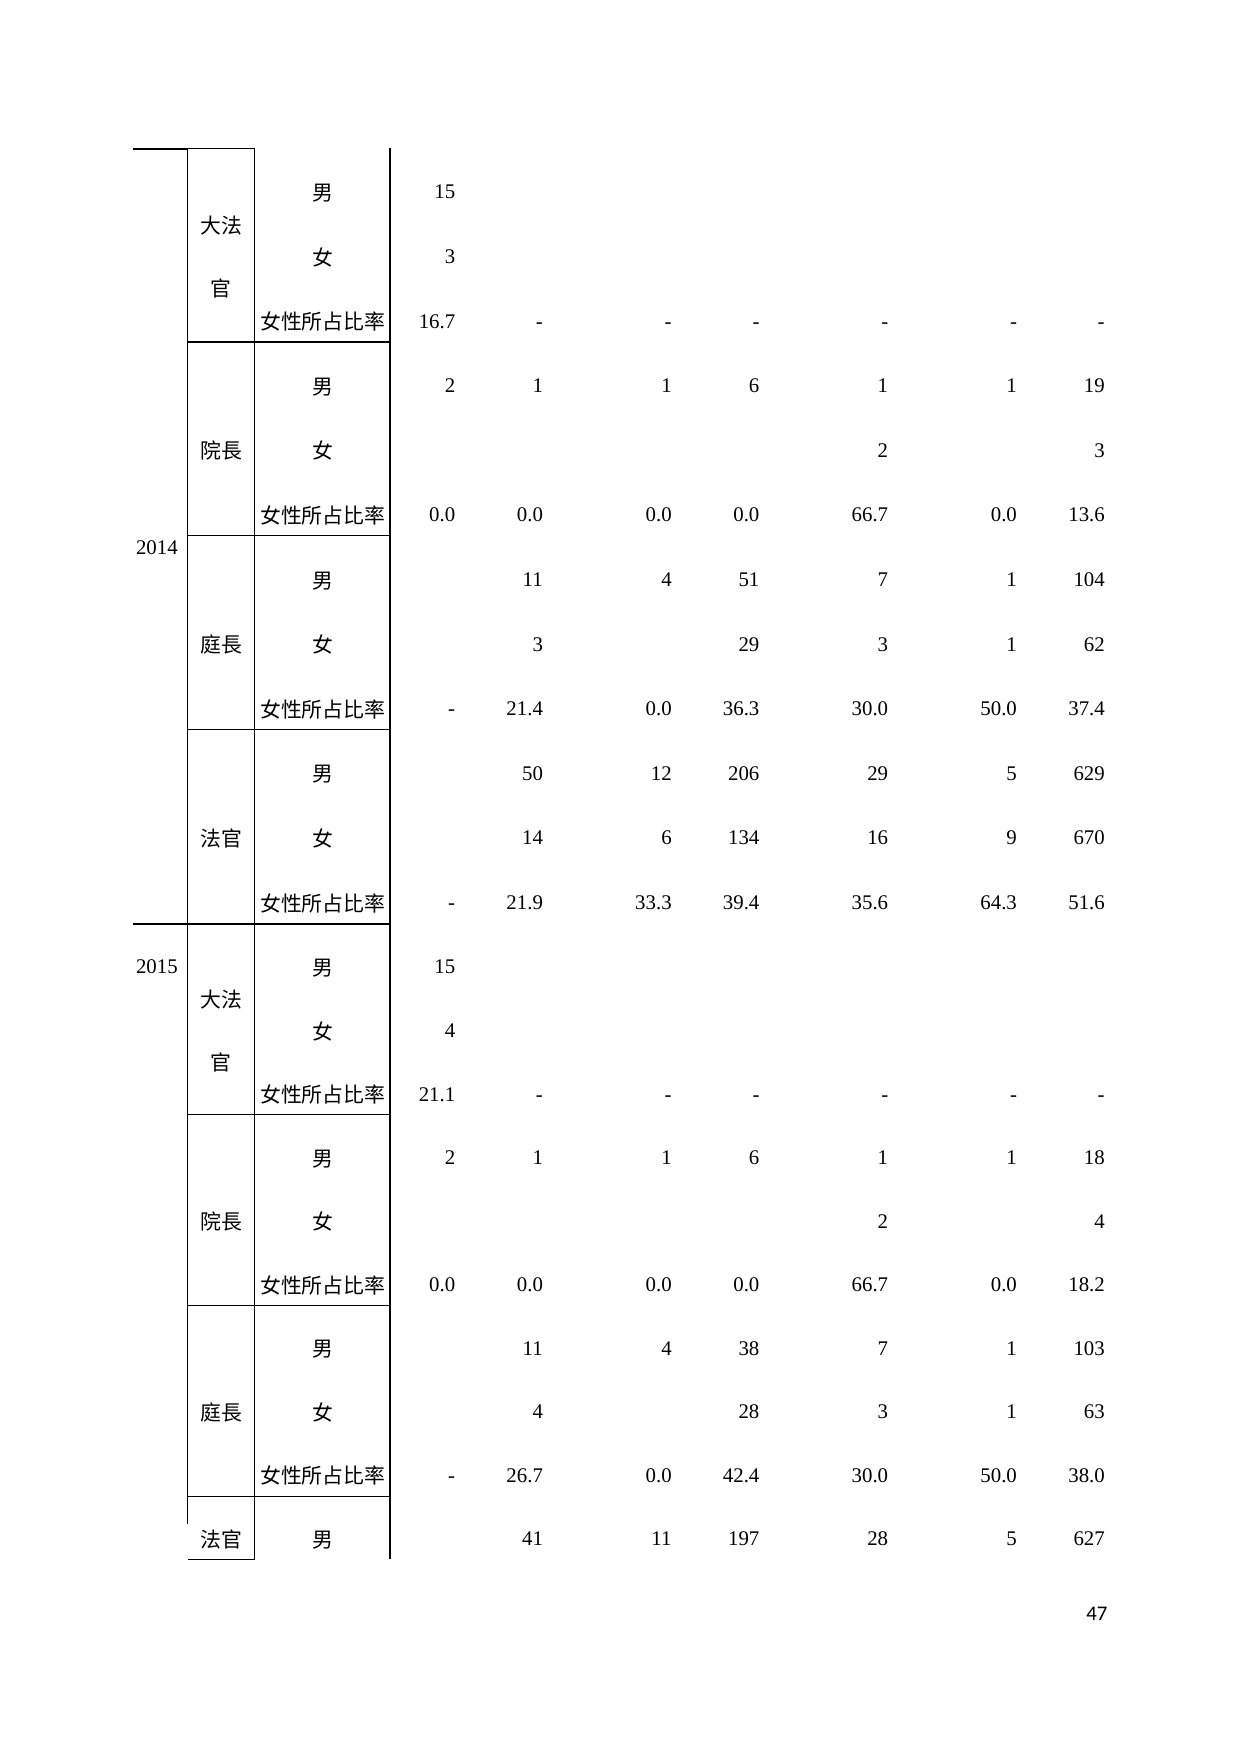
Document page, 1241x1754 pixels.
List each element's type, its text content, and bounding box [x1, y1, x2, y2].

table_cell 19 [1020, 341, 1107, 406]
table_cell [674, 987, 762, 1051]
table_cell 4 [545, 1305, 674, 1368]
table_cell 51 [674, 535, 762, 600]
table_cell 15 [391, 148, 458, 212]
table_cell 629 [1020, 729, 1107, 793]
table_cell [545, 148, 674, 212]
table_cell 16 [762, 794, 891, 858]
table_cell 7 [762, 1305, 891, 1368]
table_cell [674, 406, 762, 471]
table_cell [1020, 923, 1107, 987]
table_cell 2014 [133, 150, 187, 923]
table_cell 女性所占比率 [255, 858, 389, 923]
table_cell 1 [891, 600, 1019, 664]
table_cell 0.0 [545, 1241, 674, 1305]
table_cell 女性所占比率 [255, 1241, 389, 1305]
table_cell 女 [255, 600, 389, 664]
table_cell [391, 794, 458, 858]
table_cell [458, 148, 545, 212]
table_cell 大法官 [188, 925, 254, 1114]
table_cell [762, 987, 891, 1051]
table_cell 30.0 [762, 1432, 891, 1496]
table_cell 男 [255, 730, 389, 793]
table_cell [891, 987, 1019, 1051]
table_cell [891, 212, 1019, 277]
table_cell [545, 600, 674, 664]
table_cell [391, 1178, 458, 1241]
table_cell [1020, 148, 1107, 212]
table_cell 0.0 [391, 471, 458, 535]
table_cell 2 [391, 341, 458, 406]
table_cell 4 [391, 987, 458, 1051]
table_cell 6 [674, 341, 762, 406]
table_cell 66.7 [762, 1241, 891, 1305]
table_cell 1 [545, 341, 674, 406]
table_cell 18 [1020, 1114, 1107, 1178]
table_cell 39.4 [674, 858, 762, 923]
table_cell 法官 [188, 1497, 254, 1559]
table_cell 21.4 [458, 664, 545, 729]
table_cell 14 [458, 794, 545, 858]
table_cell 41 [458, 1496, 545, 1559]
table_cell [458, 987, 545, 1051]
table_cell [391, 535, 458, 600]
table_cell 103 [1020, 1305, 1107, 1368]
table_cell 3 [762, 600, 891, 664]
table_cell - [1020, 277, 1107, 341]
table_cell 1 [891, 341, 1019, 406]
table_cell 3 [1020, 406, 1107, 471]
table_cell 206 [674, 729, 762, 793]
table_cell 4 [1020, 1178, 1107, 1241]
table_cell [762, 148, 891, 212]
table_cell 3 [762, 1369, 891, 1432]
table_cell 1 [762, 341, 891, 406]
table_cell [1020, 212, 1107, 277]
table_cell 18.2 [1020, 1241, 1107, 1305]
table_cell 1 [762, 1114, 891, 1178]
table_cell 男 [255, 148, 389, 212]
table_cell 女性所占比率 [255, 471, 389, 535]
table_cell 0.0 [545, 1432, 674, 1496]
table_cell - [458, 1051, 545, 1114]
table_cell [545, 406, 674, 471]
table_cell 0.0 [891, 471, 1019, 535]
table_cell 0.0 [674, 471, 762, 535]
table_cell 28 [674, 1369, 762, 1432]
table_cell 3 [391, 212, 458, 277]
table_cell 0.0 [674, 1241, 762, 1305]
table_cell - [674, 277, 762, 341]
table_cell 0.0 [545, 471, 674, 535]
table_cell 26.7 [458, 1432, 545, 1496]
table_cell 29 [674, 600, 762, 664]
table_cell 37.4 [1020, 664, 1107, 729]
table_cell [674, 212, 762, 277]
table_cell 女 [255, 212, 389, 277]
table_cell 女性所占比率 [255, 277, 389, 341]
table_cell 21.1 [391, 1051, 458, 1114]
table_cell 33.3 [545, 858, 674, 923]
table_cell [891, 923, 1019, 987]
table_cell 1 [458, 1114, 545, 1178]
table_cell 29 [762, 729, 891, 793]
table_cell 男 [255, 343, 389, 406]
table_cell - [762, 1051, 891, 1114]
table_cell [545, 923, 674, 987]
table_cell 0.0 [545, 664, 674, 729]
table_cell 670 [1020, 794, 1107, 858]
table_cell 3 [458, 600, 545, 664]
table_cell - [545, 277, 674, 341]
table_cell 11 [545, 1496, 674, 1559]
table_cell 38 [674, 1305, 762, 1368]
table_cell 6 [545, 794, 674, 858]
table_cell - [391, 1432, 458, 1496]
table_cell 35.6 [762, 858, 891, 923]
table_cell 7 [762, 535, 891, 600]
table_cell 大法官 [188, 149, 254, 341]
table_cell 51.6 [1020, 858, 1107, 923]
table_cell [391, 1496, 458, 1559]
table_cell [891, 1178, 1019, 1241]
table_cell 男 [255, 536, 389, 600]
table_cell 66.7 [762, 471, 891, 535]
table_cell 女 [255, 1178, 389, 1241]
table_cell - [891, 277, 1019, 341]
table_cell 2 [391, 1114, 458, 1178]
table_cell [545, 987, 674, 1051]
table_cell 36.3 [674, 664, 762, 729]
table_cell 1 [891, 1114, 1019, 1178]
table_cell 院長 [188, 343, 254, 535]
table_cell - [674, 1051, 762, 1114]
table_cell 2 [762, 1178, 891, 1241]
table_cell 12 [545, 729, 674, 793]
table_cell 21.9 [458, 858, 545, 923]
table_cell [458, 1178, 545, 1241]
table_cell 女性所占比率 [255, 1432, 389, 1496]
table_cell 5 [891, 729, 1019, 793]
table_cell 28 [762, 1496, 891, 1559]
table_cell [674, 1178, 762, 1241]
table_cell - [1020, 1051, 1107, 1114]
table_cell 女性所占比率 [255, 664, 389, 729]
table_cell 0.0 [458, 471, 545, 535]
table_cell - [762, 277, 891, 341]
table_cell 1 [458, 341, 545, 406]
table_cell 男 [255, 1497, 389, 1559]
table_cell [391, 600, 458, 664]
table_cell 院長 [188, 1115, 254, 1305]
table_cell 15 [391, 923, 458, 987]
table_cell [674, 923, 762, 987]
table_cell 2015 [133, 925, 187, 1524]
table_cell 13.6 [1020, 471, 1107, 535]
table_cell [762, 923, 891, 987]
table_cell 197 [674, 1496, 762, 1559]
table_cell 6 [674, 1114, 762, 1178]
table_cell [762, 212, 891, 277]
table_cell 0.0 [391, 1241, 458, 1305]
table_cell [391, 1305, 458, 1368]
table_cell 1 [891, 535, 1019, 600]
table_cell [545, 1178, 674, 1241]
table_cell 9 [891, 794, 1019, 858]
table_cell 法官 [188, 730, 254, 923]
table_cell [891, 406, 1019, 471]
table_cell 11 [458, 1305, 545, 1368]
table_cell 50.0 [891, 664, 1019, 729]
table_cell - [391, 664, 458, 729]
table_cell 11 [458, 535, 545, 600]
table_cell 64.3 [891, 858, 1019, 923]
table_cell 女 [255, 987, 389, 1051]
table_cell 庭長 [188, 1306, 254, 1496]
table_cell [674, 148, 762, 212]
table_cell 2 [762, 406, 891, 471]
table_cell 男 [255, 925, 389, 987]
table_cell [458, 212, 545, 277]
table_cell 134 [674, 794, 762, 858]
table_cell - [545, 1051, 674, 1114]
table_cell [1020, 987, 1107, 1051]
table_cell 0.0 [458, 1241, 545, 1305]
table_cell - [458, 277, 545, 341]
table_cell 50.0 [891, 1432, 1019, 1496]
table_cell 0.0 [891, 1241, 1019, 1305]
table_cell 5 [891, 1496, 1019, 1559]
table_cell 16.7 [391, 277, 458, 341]
table_cell [545, 212, 674, 277]
table_cell [545, 1369, 674, 1432]
table_cell 4 [545, 535, 674, 600]
table_cell 50 [458, 729, 545, 793]
table_cell 627 [1020, 1496, 1107, 1559]
table_cell 30.0 [762, 664, 891, 729]
table_cell 女 [255, 794, 389, 858]
table_cell 38.0 [1020, 1432, 1107, 1496]
table_cell 女 [255, 1369, 389, 1432]
table_cell [391, 406, 458, 471]
table_cell 男 [255, 1115, 389, 1178]
table_cell - [891, 1051, 1019, 1114]
table_cell 104 [1020, 535, 1107, 600]
table_cell [391, 1369, 458, 1432]
table_cell 1 [891, 1305, 1019, 1368]
table_cell [458, 923, 545, 987]
table_cell 1 [545, 1114, 674, 1178]
table_cell 63 [1020, 1369, 1107, 1432]
table_cell [458, 406, 545, 471]
table_cell 女 [255, 406, 389, 471]
table_cell 庭長 [188, 536, 254, 729]
table_cell 1 [891, 1369, 1019, 1432]
table_cell [391, 729, 458, 793]
table_cell - [391, 858, 458, 923]
table_cell 42.4 [674, 1432, 762, 1496]
table_cell [891, 148, 1019, 212]
table_cell 女性所占比率 [255, 1051, 389, 1114]
table_cell 男 [255, 1306, 389, 1368]
table_cell 4 [458, 1369, 545, 1432]
table_cell 62 [1020, 600, 1107, 664]
